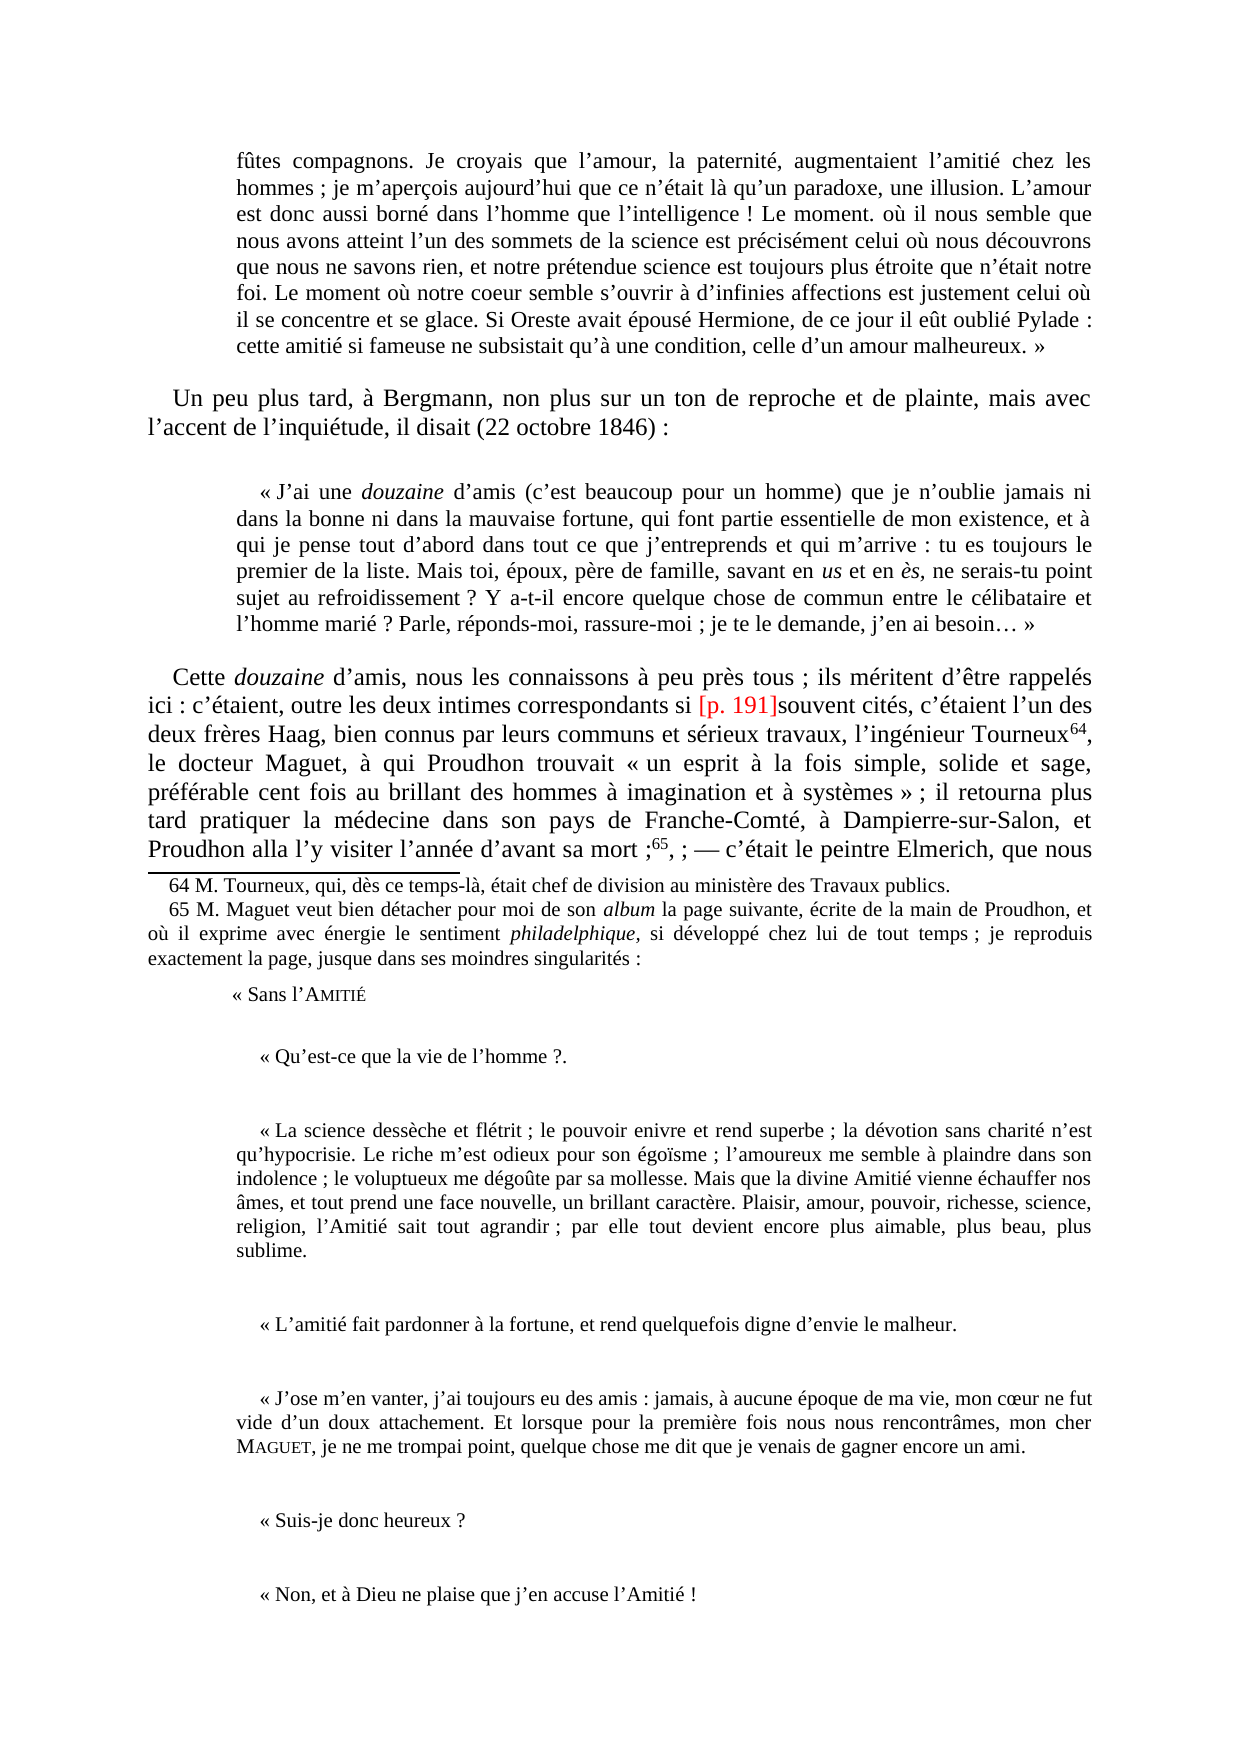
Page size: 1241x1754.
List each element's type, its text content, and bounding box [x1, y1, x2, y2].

text « Non, et à Dieu ne plaise que j’en accuse l’Amitié ! [236, 1582, 1093, 1606]
text Cette douzaine d’amis, nous les connaissons à peu près tous ; ils méritent d’être rappelés ici : c’étaient, outre les deux intimes correspondants si [p. 191]souvent cités, c’étaient l’un des deux frères Haag, bien connus par leurs communs et sérieux travaux, l’ingénieur Tourneux, le docteur Maguet, à qui Proudhon trouvait « un esprit à la fois simple, solide et sage, préférable cent fois au brillant des hommes à imagination et à systèmes » ; il retourna plus tard pratiquer la médecine dans son pays de Franche-Comté, à Dampierre-sur-Salon, et Proudhon alla l’y visiter l’année d’avant sa mort ;, ; — c’était le peintre Elmerich, que nous [148, 662, 1093, 863]
text « J’ose m’en vanter, j’ai toujours eu des amis : jamais, à aucune époque de ma vie, mon cœur ne fut vide d’un doux attachement. Et lorsque pour la première fois nous nous rencontrâmes, mon cher Maguet, je ne me trompai point, quelque chose me dit que je venais de gagner encore un ami. [236, 1386, 1093, 1458]
text « La science dessèche et flétrit ; le pouvoir enivre et rend superbe ; la dévotion sans charité n’est qu’hypocrisie. Le riche m’est odieux pour son égoïsme ; l’amoureux me semble à plaindre dans son indolence ; le voluptueux me dégoûte par sa mollesse. Mais que la divine Amitié vienne échauffer nos âmes, et tout prend une face nouvelle, un brillant caractère. Plaisir, amour, pouvoir, richesse, science, religion, l’Amitié sait tout agrandir ; par elle tout devient encore plus aimable, plus beau, plus sublime. [236, 1118, 1093, 1262]
text « Sans l’Amitié [207, 982, 1093, 1006]
text M. Tourneux, qui, dès ce temps-là, était chef de division au ministère des Travaux publics. [148, 873, 1093, 897]
text « Qu’est-ce que la vie de l’homme ?. [236, 1043, 1093, 1068]
text Un peu plus tard, à Bergmann, non plus sur un ton de reproche et de plainte, mais avec l’accent de l’inquiétude, il disait (22 octobre 1846) : [148, 383, 1093, 441]
text « Suis-je donc heureux ? [236, 1508, 1093, 1532]
text fûtes compagnons. Je croyais que l’amour, la paternité, augmentaient l’amitié chez les hommes ; je m’aperçois aujourd’hui que ce n’était là qu’un paradoxe, une illusion. L’amour est donc aussi borné dans l’homme que l’intelligence ! Le moment. où il nous semble que nous avons atteint l’un des sommets de la science est précisément celui où nous découvrons que nous ne savons rien, et notre prétendue science est toujours plus étroite que n’était notre foi. Le moment où notre coeur semble s’ouvrir à d’infinies affections est justement celui où il se concentre et se glace. Si Oreste avait épousé Hermione, de ce jour il eût oublié Pylade : cette amitié si fameuse ne subsistait qu’à une condition, celle d’un amour malheureux. » [236, 148, 1093, 358]
text « L’amitié fait pardonner à la fortune, et rend quelquefois digne d’envie le malheur. [236, 1312, 1093, 1336]
text M. Maguet veut bien détacher pour moi de son album la page suivante, écrite de la main de Proudhon, et où il exprime avec énergie le sentiment philadelphique, si développé chez lui de tout temps ; je reproduis exactement la page, jusque dans ses moindres singularités : [148, 897, 1093, 969]
text « J’ai une douzaine d’amis (c’est beaucoup pour un homme) que je n’oublie jamais ni dans la bonne ni dans la mauvaise fortune, qui font partie essentielle de mon existence, et à qui je pense tout d’abord dans tout ce que j’entreprends et qui m’arrive : tu es toujours le premier de la liste. Mais toi, époux, père de famille, savant en us et en ès, ne serais-tu point sujet au refroidissement ? Y a-t-il encore quelque chose de commun entre le célibataire et l’homme marié ? Parle, réponds-moi, rassure-moi ; je te le demande, j’en ai besoin… » [236, 478, 1093, 637]
